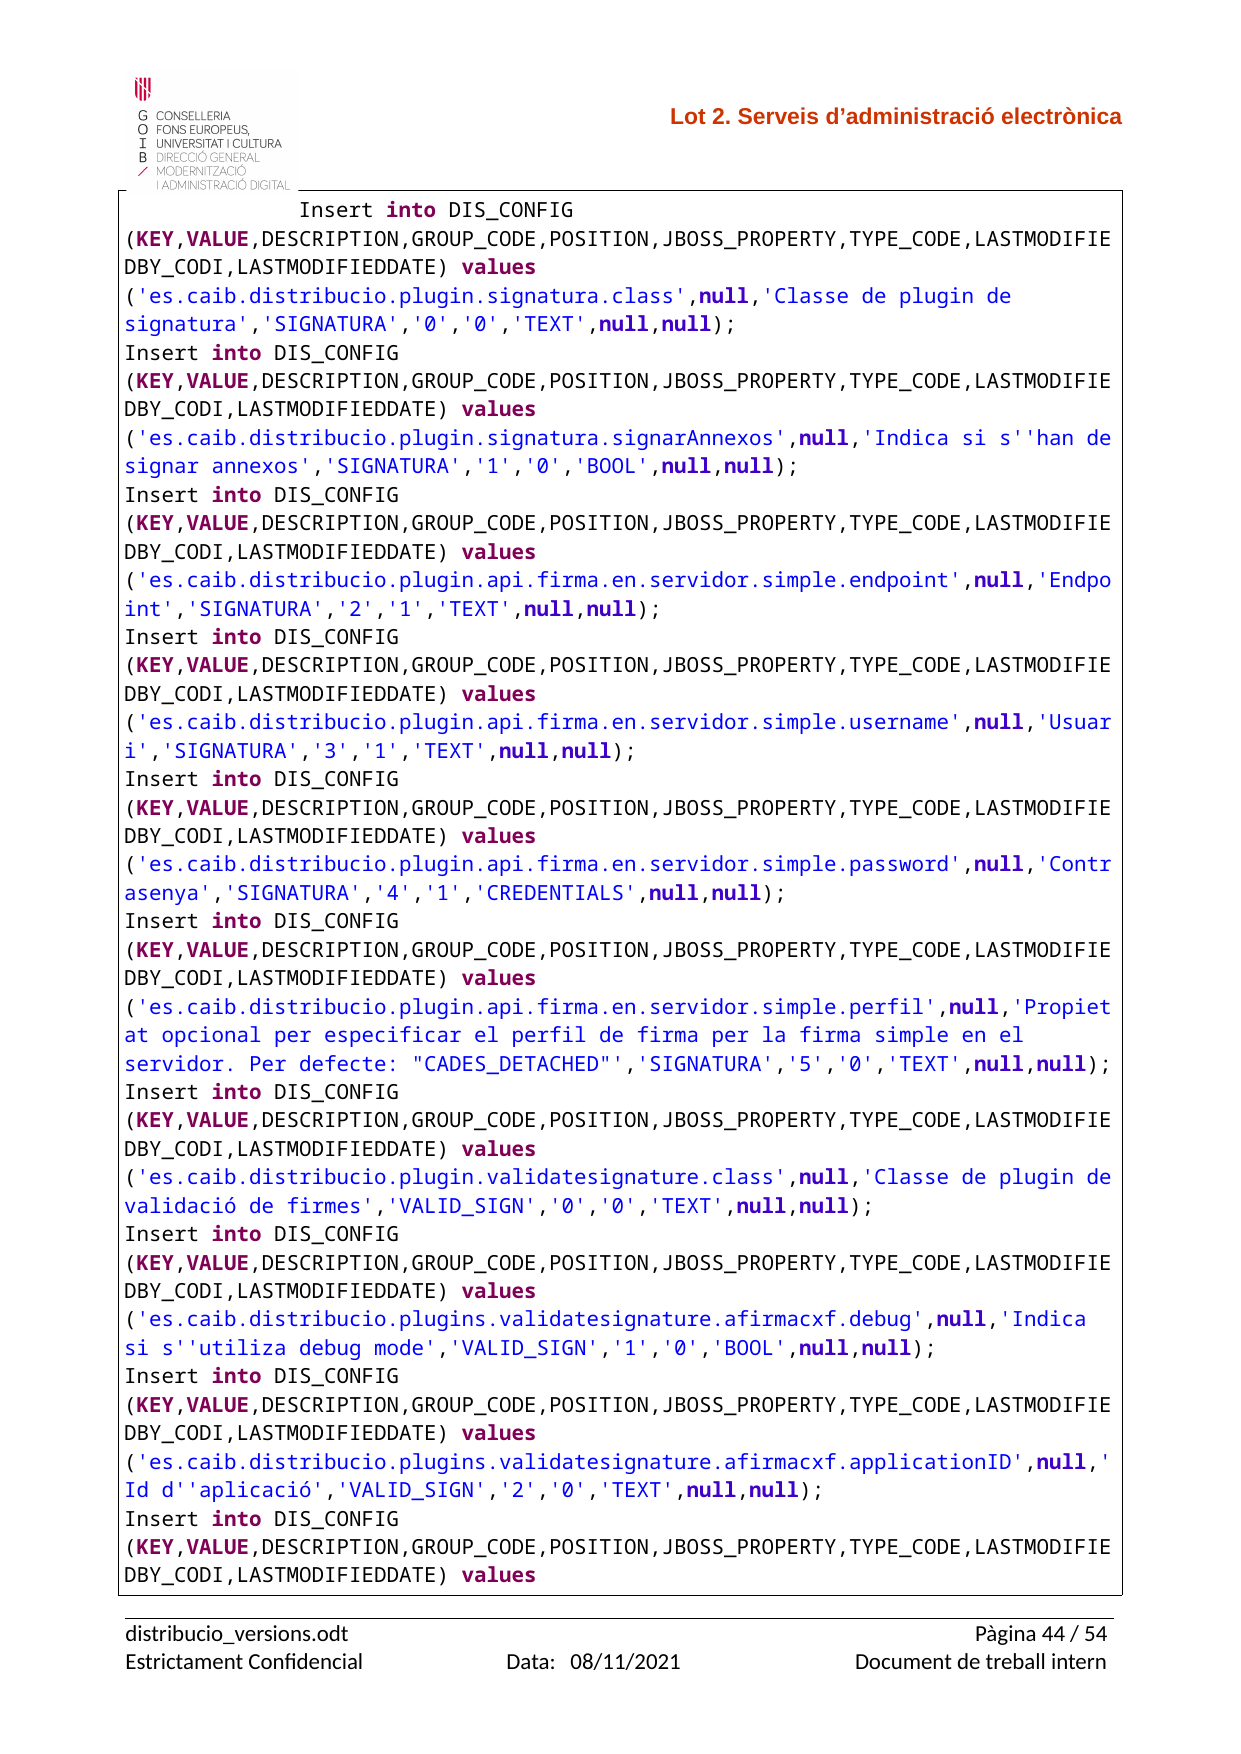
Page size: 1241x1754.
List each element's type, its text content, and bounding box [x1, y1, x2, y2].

picture [126, 70, 299, 197]
table_header Insert into DIS_CONFIG (KEY,VALUE,DESCRIPTION,GROUP_CODE,POSITION,JBOSS_PROPERTY,TYPE_CODE,LASTMODIFIEDBY_CODI,LASTMODIFIEDDATE) values ('es.caib.distribucio.plugin.signatura.class',null,'Classe de plugin de signatura','SIGNATURA','0','0','TEXT',null,null); Insert into DIS_CONFIG (KEY,VALUE,DESCRIPTION,GROUP_CODE,POSITION,JBOSS_PROPERTY,TYPE_CODE,LASTMODIFIEDBY_CODI,LASTMODIFIEDDATE) values ('es.caib.distribucio.plugin.signatura.signarAnnexos',null,'Indica si s''han de signar annexos','SIGNATURA','1','0','BOOL',null,null); Insert into DIS_CONFIG (KEY,VALUE,DESCRIPTION,GROUP_CODE,POSITION,JBOSS_PROPERTY,TYPE_CODE,LASTMODIFIEDBY_CODI,LASTMODIFIEDDATE) values ('es.caib.distribucio.plugin.api.firma.en.servidor.simple.endpoint',null,'Endpoint','SIGNATURA','2','1','TEXT',null,null); Insert into DIS_CONFIG (KEY,VALUE,DESCRIPTION,GROUP_CODE,POSITION,JBOSS_PROPERTY,TYPE_CODE,LASTMODIFIEDBY_CODI,LASTMODIFIEDDATE) values ('es.caib.distribucio.plugin.api.firma.en.servidor.simple.username',null,'Usuari','SIGNATURA','3','1','TEXT',null,null); Insert into DIS_CONFIG (KEY,VALUE,DESCRIPTION,GROUP_CODE,POSITION,JBOSS_PROPERTY,TYPE_CODE,LASTMODIFIEDBY_CODI,LASTMODIFIEDDATE) values ('es.caib.distribucio.plugin.api.firma.en.servidor.simple.password',null,'Contrasenya','SIGNATURA','4','1','CREDENTIALS',null,null); Insert into DIS_CONFIG (KEY,VALUE,DESCRIPTION,GROUP_CODE,POSITION,JBOSS_PROPERTY,TYPE_CODE,LASTMODIFIEDBY_CODI,LASTMODIFIEDDATE) values ('es.caib.distribucio.plugin.api.firma.en.servidor.simple.perfil',null,'Propietat opcional per especificar el perfil de firma per la firma simple en el servidor. Per defecte: "CADES_DETACHED"','SIGNATURA','5','0','TEXT',null,null); Insert into DIS_CONFIG (KEY,VALUE,DESCRIPTION,GROUP_CODE,POSITION,JBOSS_PROPERTY,TYPE_CODE,LASTMODIFIEDBY_CODI,LASTMODIFIEDDATE) values ('es.caib.distribucio.plugin.validatesignature.class',null,'Classe de plugin de validació de firmes','VALID_SIGN','0','0','TEXT',null,null); Insert into DIS_CONFIG (KEY,VALUE,DESCRIPTION,GROUP_CODE,POSITION,JBOSS_PROPERTY,TYPE_CODE,LASTMODIFIEDBY_CODI,LASTMODIFIEDDATE) values ('es.caib.distribucio.plugins.validatesignature.afirmacxf.debug',null,'Indica si s''utiliza debug mode','VALID_SIGN','1','0','BOOL',null,null); Insert into DIS_CONFIG (KEY,VALUE,DESCRIPTION,GROUP_CODE,POSITION,JBOSS_PROPERTY,TYPE_CODE,LASTMODIFIEDBY_CODI,LASTMODIFIEDDATE) values ('es.caib.distribucio.plugins.validatesignature.afirmacxf.applicationID',null,'Id d''aplicació','VALID_SIGN','2','0','TEXT',null,null); Insert into DIS_CONFIG (KEY,VALUE,DESCRIPTION,GROUP_CODE,POSITION,JBOSS_PROPERTY,TYPE_CODE,LASTMODIFIEDBY_CODI,LASTMODIFIEDDATE) values [119, 191, 1122, 1595]
